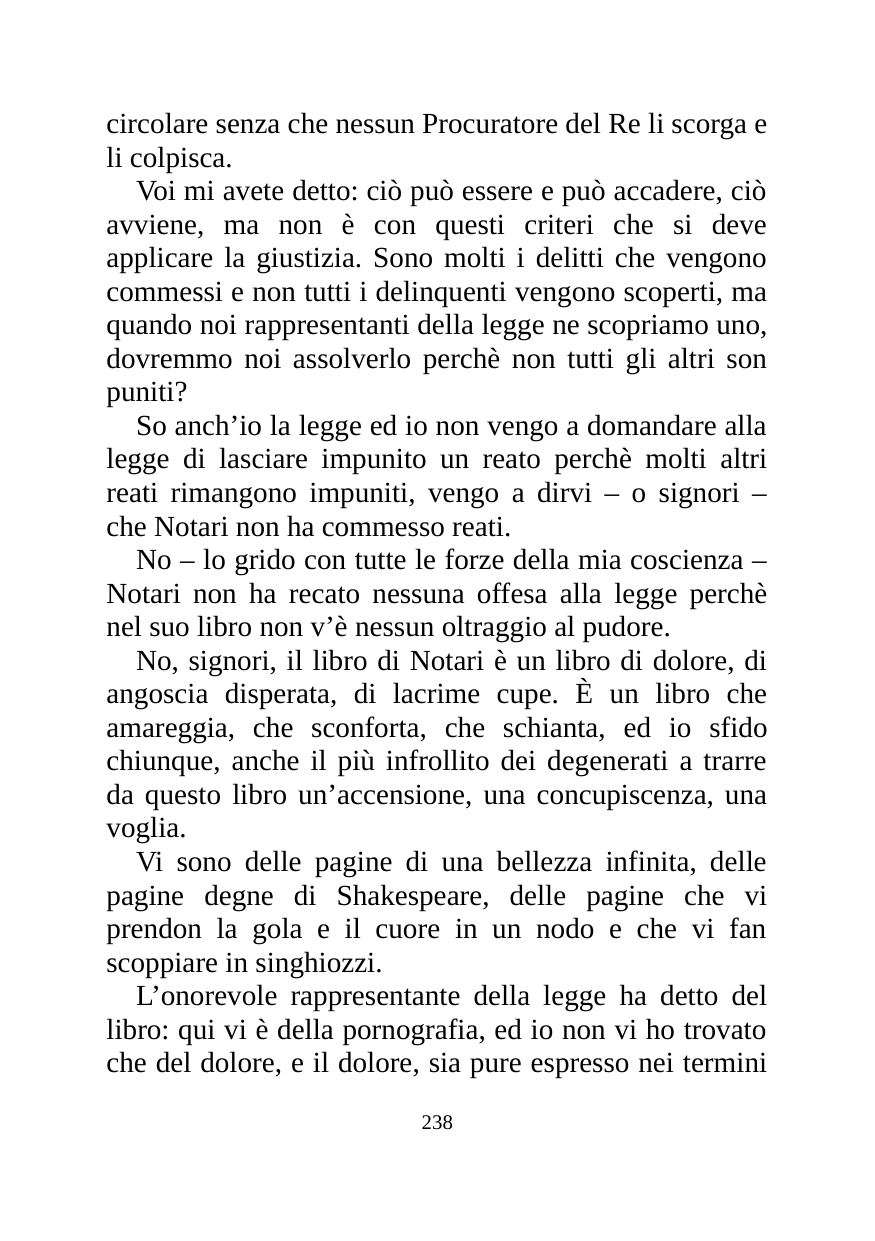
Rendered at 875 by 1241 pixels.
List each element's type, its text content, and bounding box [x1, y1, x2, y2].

text Vi sono delle pagine di una bellezza infinita, delle pagine degne di Shakespeare, delle pagine che vi prendon la gola e il cuore in un nodo e che vi fan scoppiare in singhiozzi. [106, 844, 768, 978]
text No – lo grido con tutte le forze della mia coscienza – Notari non ha recato nessuna offesa alla legge perchè nel suo libro non v’è nessun oltraggio al pudore. [106, 542, 768, 643]
text circolare senza che nessun Procuratore del Re li scorga e li colpisca. [106, 106, 768, 173]
text No, signori, il libro di Notari è un libro di dolore, di angoscia disperata, di lacrime cupe. È un libro che amareggia, che sconforta, che schianta, ed io sfido chiunque, anche il più infrollito dei degenerati a trarre da questo libro un’accensione, una concupiscenza, una voglia. [106, 643, 768, 844]
text L’onorevole rappresentante della legge ha detto del libro: qui vi è della pornografia, ed io non vi ho trovato che del dolore, e il dolore, sia pure espresso nei termini [106, 978, 768, 1079]
text So anch’io la legge ed io non vengo a domandare alla legge di lasciare impunito un reato perchè molti altri reati rimangono impuniti, vengo a dirvi – o signori – che Notari non ha commesso reati. [106, 408, 768, 542]
text Voi mi avete detto: ciò può essere e può accadere, ciò avviene, ma non è con questi criteri che si deve applicare la giustizia. Sono molti i delitti che vengono commessi e non tutti i delinquenti vengono scoperti, ma quando noi rappresentanti della legge ne scopriamo uno, dovremmo noi assolverlo perchè non tutti gli altri son puniti? [106, 173, 768, 408]
